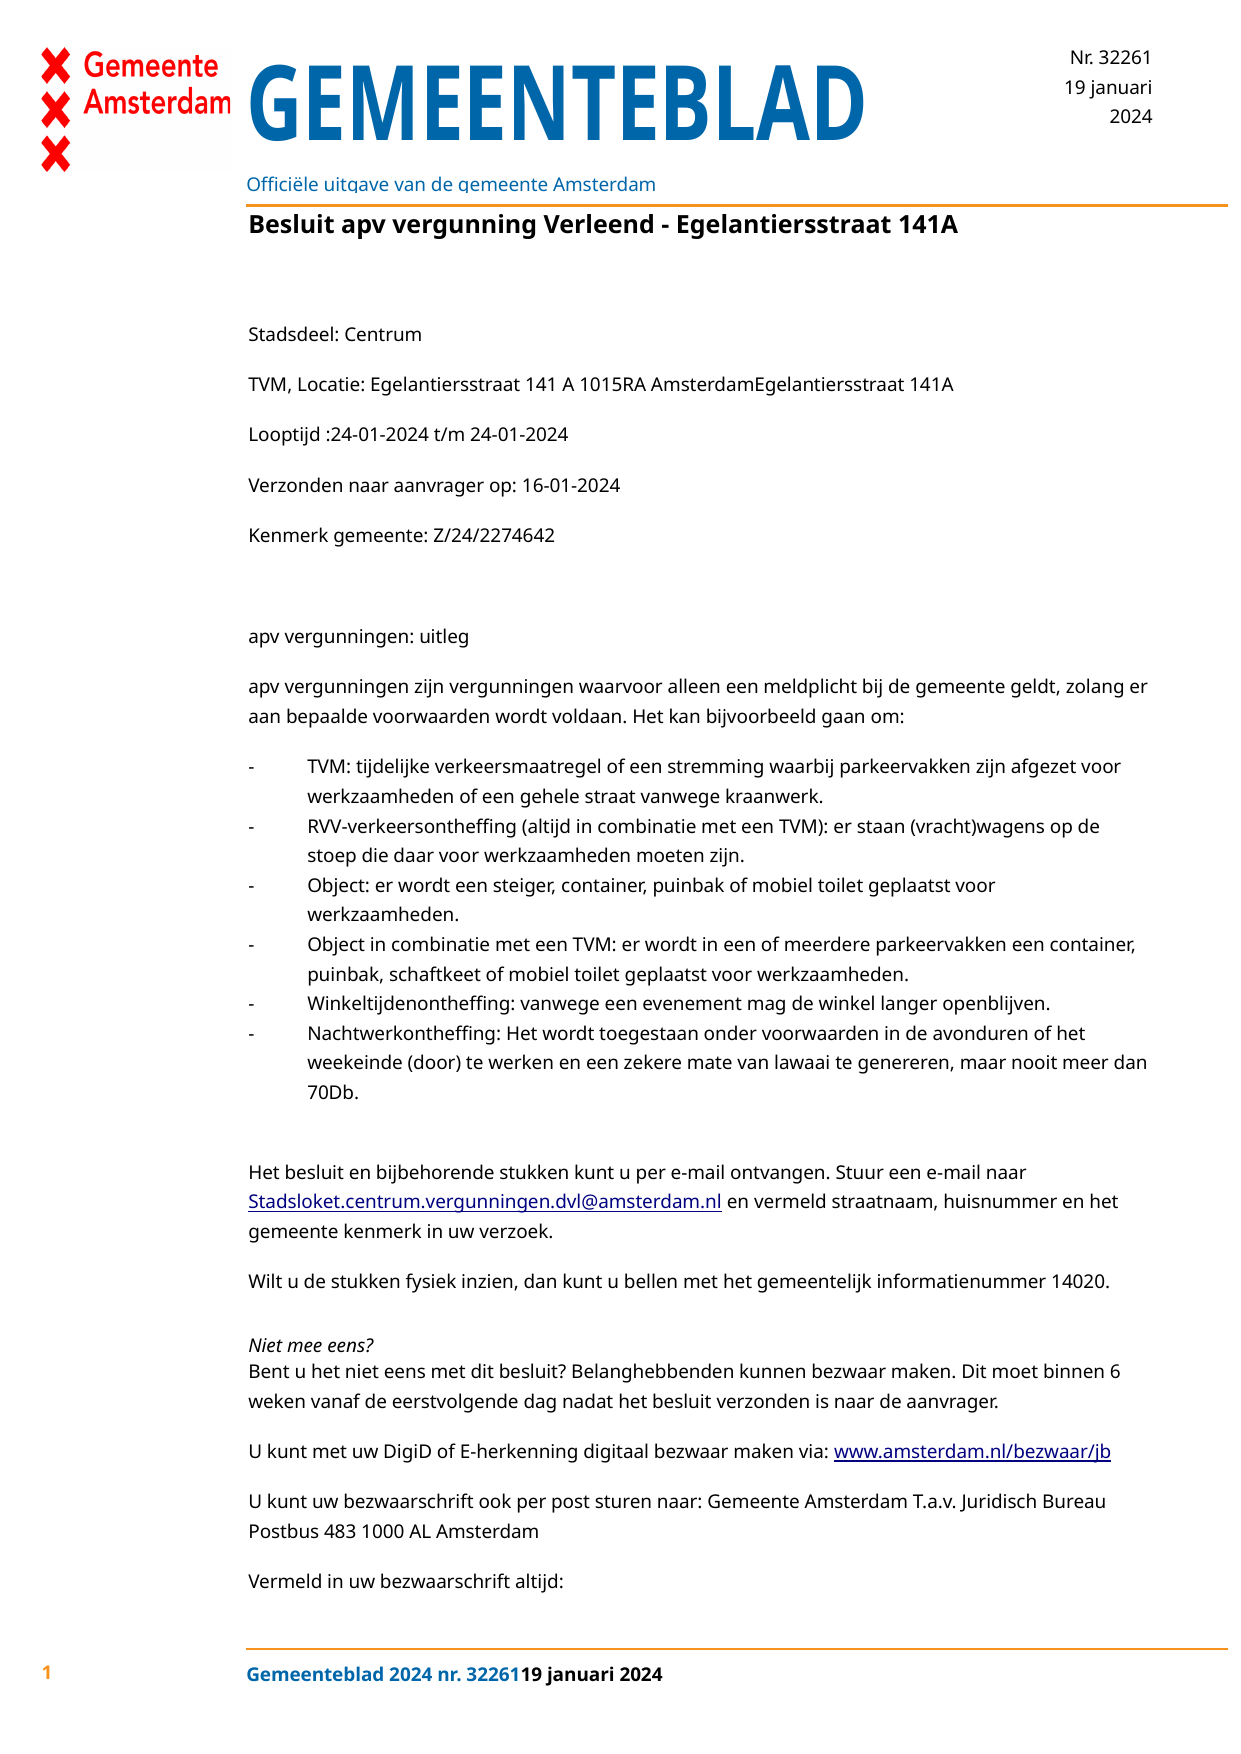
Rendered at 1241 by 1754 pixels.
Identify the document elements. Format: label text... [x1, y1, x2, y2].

picture [41, 47, 231, 172]
text Het besluit en bijbehorende stukken kunt u per e-mail ontvangen. Stuur een e-mail naar Stadsloket.centrum.vergunningen.dvl@amsterdam.nl en vermeld straatnaam, huisnummer en het gemeente kenmerk in uw verzoek. [248, 1159, 1152, 1244]
text Kenmerk gemeente: Z/24/2274642 [248, 522, 1152, 548]
text U kunt met uw DigiD of E-herkenning digitaal bezwaar maken via: www.amsterdam.nl/bezwaar/jb [248, 1438, 1152, 1464]
list Object: er wordt een steiger, container, puinbak of mobiel toilet geplaatst voor werkzaamheden. [248, 872, 1152, 927]
text apv vergunningen: uitleg [248, 623, 1152, 649]
text Niet mee eens? [248, 1333, 1152, 1358]
text TVM, Locatie: Egelantiersstraat 141 A 1015RA AmsterdamEgelantiersstraat 141A [248, 371, 1152, 397]
list Object in combinatie met een TVM: er wordt in een of meerdere parkeervakken een container, puinbak, schaftkeet of mobiel toilet geplaatst voor werkzaamheden. [248, 931, 1152, 986]
text apv vergunningen zijn vergunningen waarvoor alleen een meldplicht bij de gemeente geldt, zolang er aan bepaalde voorwaarden wordt voldaan. Het kan bijvoorbeeld gaan om: [248, 674, 1152, 729]
text U kunt uw bezwaarschrift ook per post sturen naar: Gemeente Amsterdam T.a.v. Juridisch Bureau Postbus 483 1000 AL Amsterdam [248, 1489, 1152, 1544]
list Winkeltijdenontheffing: vanwege een evenement mag de winkel langer openblijven. [248, 990, 1152, 1016]
text Wilt u de stukken fysiek inzien, dan kunt u bellen met het gemeentelijk informatienummer 14020. [248, 1269, 1152, 1294]
text Verzonden naar aanvrager op: 16-01-2024 [248, 472, 1152, 498]
text Bent u het niet eens met dit besluit? Belanghebbenden kunnen bezwaar maken. Dit moet binnen 6 weken vanaf de eerstvolgende dag nadat het besluit verzonden is naar de aanvrager. [248, 1358, 1152, 1414]
list TVM: tijdelijke verkeersmaatregel of een stremming waarbij parkeervakken zijn afgezet voor werkzaamheden of een gehele straat vanwege kraanwerk. [248, 754, 1152, 809]
text Vermeld in uw bezwaarschrift altijd: [248, 1569, 1152, 1594]
text Besluit apv vergunning Verleend - Egelantiersstraat 141A [248, 207, 1152, 241]
list Nachtwerkontheffing: Het wordt toegestaan onder voorwaarden in de avonduren of het weekeinde (door) te werken en een zekere mate van lawaai te genereren, maar nooit meer dan 70Db. [248, 1020, 1152, 1105]
text Looptijd :24-01-2024 t/m 24-01-2024 [248, 422, 1152, 447]
list RVV-verkeersontheffing (altijd in combinatie met een TVM): er staan (vracht)wagens op de stoep die daar voor werkzaamheden moeten zijn. [248, 813, 1152, 868]
text Stadsdeel: Centrum [248, 321, 1152, 346]
